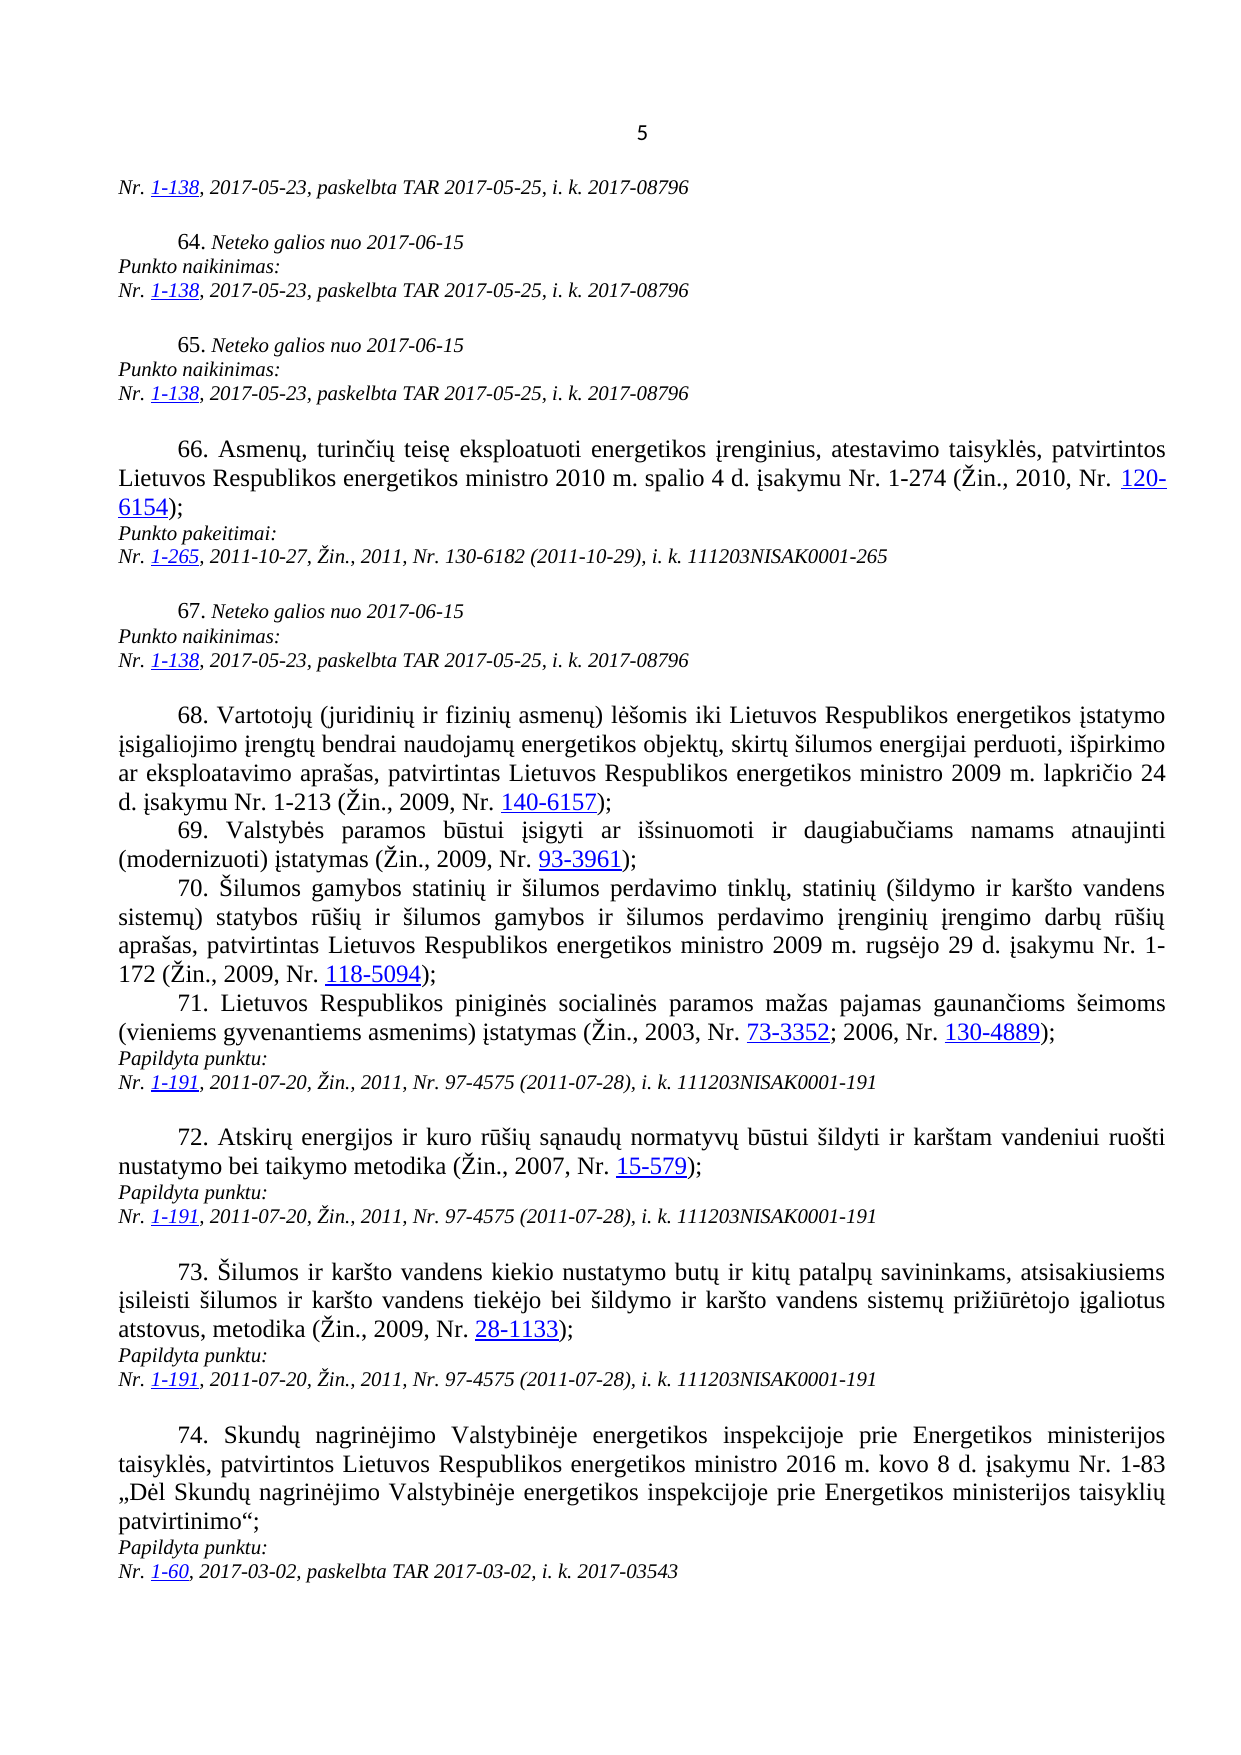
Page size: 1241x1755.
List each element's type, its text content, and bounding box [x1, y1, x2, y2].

text 68. Vartotojų (juridinių ir fizinių asmenų) lėšomis iki Lietuvos Respublikos energetikos įstatymo įsigaliojimo įrengtų bendrai naudojamų energetikos objektų, skirtų šilumos energijai perduoti, išpirkimo ar eksploatavimo aprašas, patvirtintas Lietuvos Respublikos energetikos ministro 2009 m. lapkričio 24 d. įsakymu Nr. 1-213 (Žin., 2009, Nr. 140-6157); [118, 701, 1166, 816]
text Nr. 1-191, 2011-07-20, Žin., 2011, Nr. 97-4575 (2011-07-28), i. k. 111203NISAK0001-191 [118, 1069, 1166, 1094]
text 69. Valstybės paramos būstui įsigyti ar išsinuomoti ir daugiabučiams namams atnaujinti (modernizuoti) įstatymas (Žin., 2009, Nr. 93-3961); [118, 816, 1166, 873]
text 71. Lietuvos Respublikos piniginės socialinės paramos mažas pajamas gaunančioms šeimoms (vieniems gyvenantiems asmenims) įstatymas (Žin., 2003, Nr. 73-3352; 2006, Nr. 130-4889); [118, 988, 1166, 1046]
text Nr. 1-191, 2011-07-20, Žin., 2011, Nr. 97-4575 (2011-07-28), i. k. 111203NISAK0001-191 [118, 1367, 1166, 1391]
text 66. Asmenų, turinčių teisę eksploatuoti energetikos įrenginius, atestavimo taisyklės, patvirtintos Lietuvos Respublikos energetikos ministro 2010 m. spalio 4 d. įsakymu Nr. 1-274 (Žin., 2010, Nr. 120-6154); [118, 434, 1166, 520]
text Nr. 1-138, 2017-05-23, paskelbta TAR 2017-05-25, i. k. 2017-08796 [118, 381, 1166, 405]
text Papildyta punktu: [118, 1343, 1166, 1367]
text 67. Neteko galios nuo 2017-06-15 [118, 597, 1166, 624]
text Papildyta punktu: [118, 1046, 1166, 1069]
text Punkto naikinimas: [118, 624, 1166, 648]
text Nr. 1-191, 2011-07-20, Žin., 2011, Nr. 97-4575 (2011-07-28), i. k. 111203NISAK0001-191 [118, 1204, 1166, 1228]
text Punkto naikinimas: [118, 357, 1166, 381]
text Punkto pakeitimai: [118, 520, 1166, 544]
text 73. Šilumos ir karšto vandens kiekio nustatymo butų ir kitų patalpų savininkams, atsisakiusiems įsileisti šilumos ir karšto vandens tiekėjo bei šildymo ir karšto vandens sistemų prižiūrėtojo įgaliotus atstovus, metodika (Žin., 2009, Nr. 28-1133); [118, 1257, 1166, 1343]
text 64. Neteko galios nuo 2017-06-15 [118, 228, 1166, 254]
text 72. Atskirų energijos ir kuro rūšių sąnaudų normatyvų būstui šildyti ir karštam vandeniui ruošti nustatymo bei taikymo metodika (Žin., 2007, Nr. 15-579); [118, 1122, 1166, 1180]
text Papildyta punktu: [118, 1535, 1166, 1559]
text Papildyta punktu: [118, 1180, 1166, 1204]
text Nr. 1-138, 2017-05-23, paskelbta TAR 2017-05-25, i. k. 2017-08796 [118, 278, 1166, 302]
text Nr. 1-265, 2011-10-27, Žin., 2011, Nr. 130-6182 (2011-10-29), i. k. 111203NISAK0001-265 [118, 544, 1166, 568]
text 74. Skundų nagrinėjimo Valstybinėje energetikos inspekcijoje prie Energetikos ministerijos taisyklės, patvirtintos Lietuvos Respublikos energetikos ministro 2016 m. kovo 8 d. įsakymu Nr. 1-83 „Dėl Skundų nagrinėjimo Valstybinėje energetikos inspekcijoje prie Energetikos ministerijos taisyklių patvirtinimo“; [118, 1420, 1166, 1535]
text 70. Šilumos gamybos statinių ir šilumos perdavimo tinklų, statinių (šildymo ir karšto vandens sistemų) statybos rūšių ir šilumos gamybos ir šilumos perdavimo įrenginių įrengimo darbų rūšių aprašas, patvirtintas Lietuvos Respublikos energetikos ministro 2009 m. rugsėjo 29 d. įsakymu Nr. 1-172 (Žin., 2009, Nr. 118-5094); [118, 873, 1166, 988]
text Nr. 1-138, 2017-05-23, paskelbta TAR 2017-05-25, i. k. 2017-08796 [118, 175, 1166, 199]
text 65. Neteko galios nuo 2017-06-15 [118, 331, 1166, 357]
text Punkto naikinimas: [118, 254, 1166, 278]
text Nr. 1-60, 2017-03-02, paskelbta TAR 2017-03-02, i. k. 2017-03543 [118, 1559, 1166, 1583]
text Nr. 1-138, 2017-05-23, paskelbta TAR 2017-05-25, i. k. 2017-08796 [118, 648, 1166, 672]
